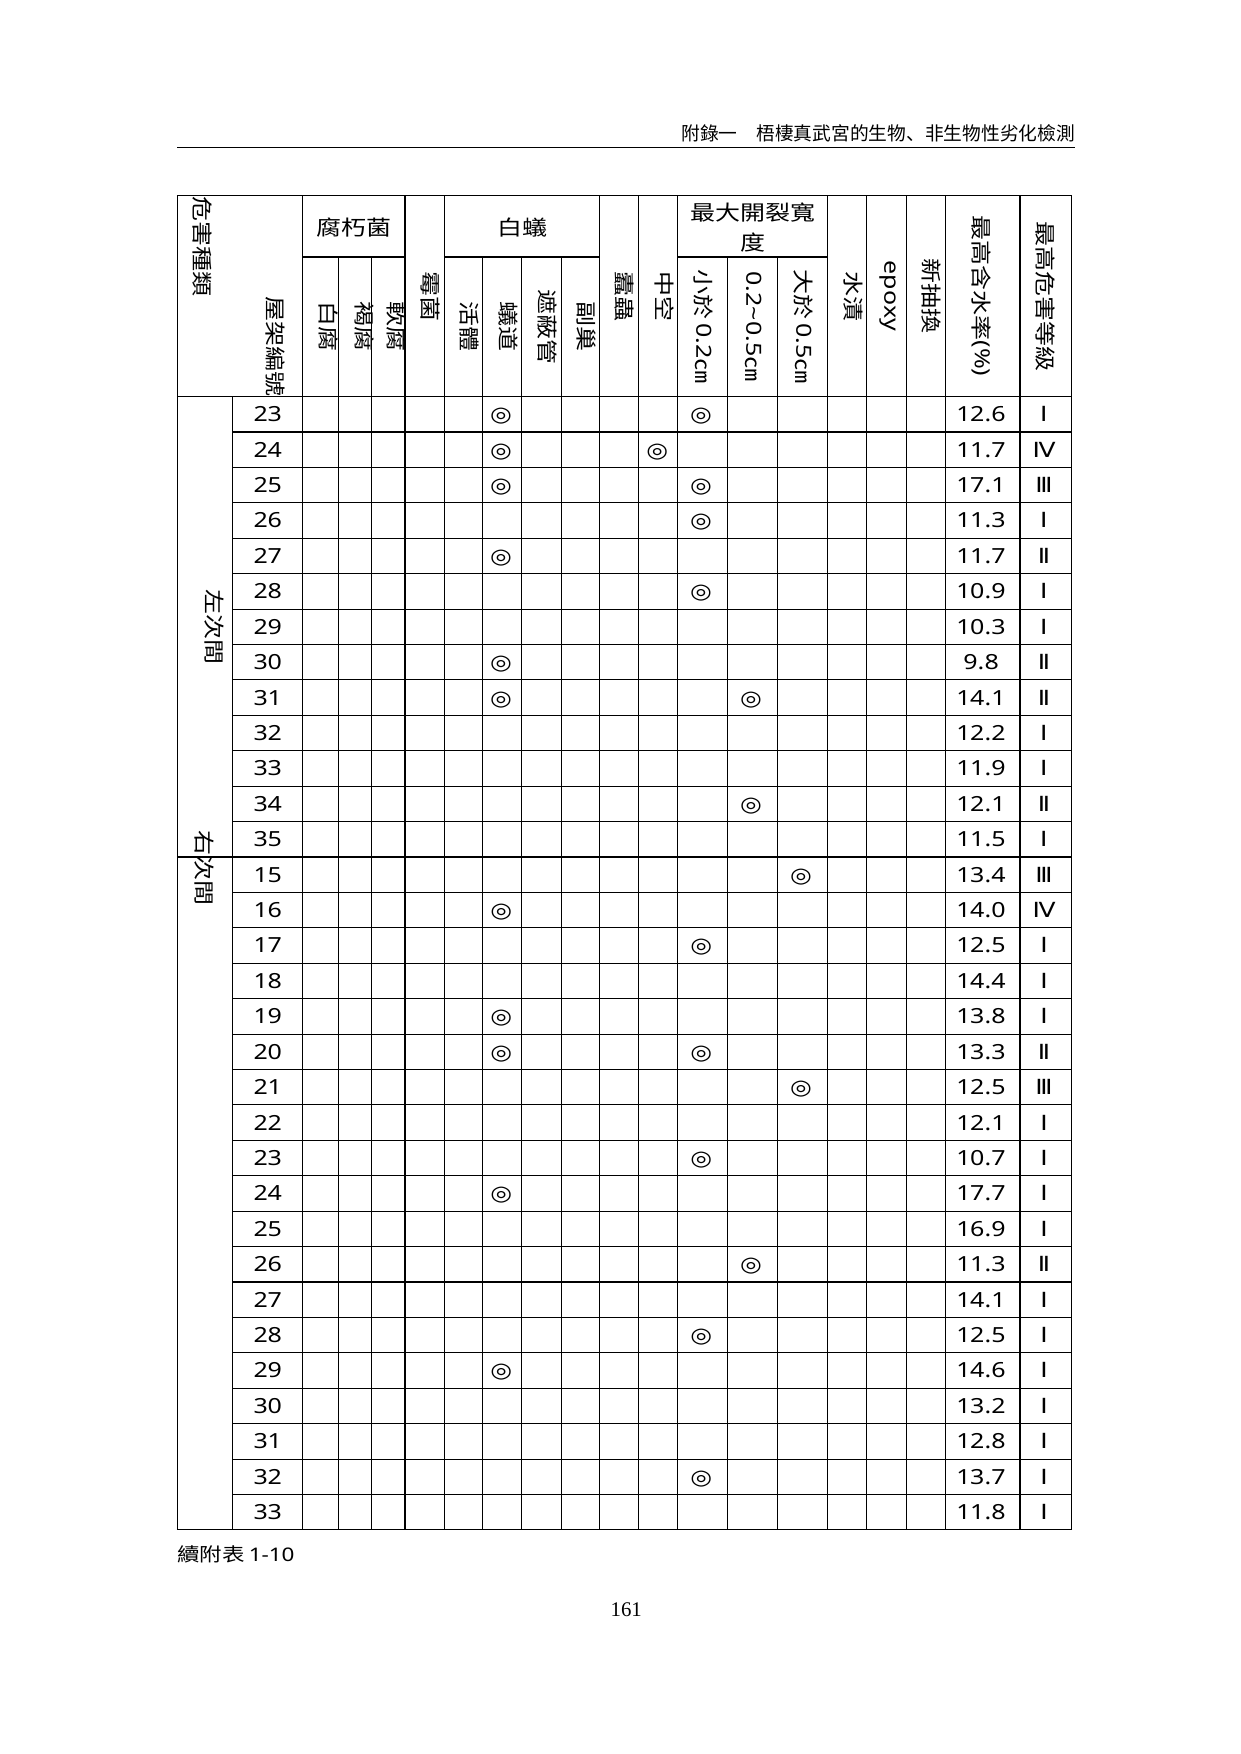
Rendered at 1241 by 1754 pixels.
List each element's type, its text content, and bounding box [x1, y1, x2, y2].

table_cell [445, 1283, 482, 1317]
table_cell [406, 645, 444, 679]
table_cell Ⅰ [1021, 397, 1071, 431]
table_cell [678, 964, 727, 998]
table_cell [778, 1176, 827, 1211]
table_cell [483, 1283, 521, 1317]
table_cell [562, 964, 599, 998]
table_cell [303, 1070, 338, 1104]
table_cell 13.4 [946, 858, 1019, 892]
table_cell [600, 433, 638, 467]
table_cell [828, 574, 866, 608]
table_cell [828, 1176, 866, 1211]
table_cell 15 [233, 858, 302, 892]
table_cell [562, 893, 599, 927]
table_cell [562, 1176, 599, 1211]
table_cell 17 [233, 928, 302, 963]
table_cell [600, 397, 638, 431]
table_cell [445, 751, 482, 786]
table_cell [678, 1424, 727, 1458]
table_cell [445, 1141, 482, 1175]
table_cell [907, 503, 945, 538]
table_cell [522, 433, 561, 467]
table_cell [562, 1495, 599, 1529]
table_cell [600, 822, 638, 856]
table_cell [406, 539, 444, 573]
table_cell [522, 574, 561, 608]
table_cell [562, 787, 599, 821]
table_cell [406, 964, 444, 998]
table_cell [639, 1070, 677, 1104]
table_cell Ⅱ [1021, 539, 1071, 573]
table_cell [445, 893, 482, 927]
table_cell [867, 1035, 906, 1069]
table_header 中空 [639, 196, 677, 396]
table_cell [828, 610, 866, 644]
table_cell Ⅰ [1021, 1176, 1071, 1211]
table_cell [678, 893, 727, 927]
table_cell [600, 716, 638, 750]
table_cell [562, 1353, 599, 1388]
table_cell ◎ [778, 1070, 827, 1104]
table_cell [562, 433, 599, 467]
table_cell [907, 1176, 945, 1211]
table_cell [907, 1070, 945, 1104]
table_cell [372, 964, 404, 998]
table_cell [728, 1318, 777, 1352]
table_cell 13.8 [946, 999, 1019, 1033]
table_header 最高含水率(%) [946, 196, 1019, 396]
table_cell [778, 680, 827, 715]
table_cell [562, 1460, 599, 1494]
table_cell [372, 1105, 404, 1140]
table_cell [522, 1389, 561, 1423]
table_cell 33 [233, 1495, 302, 1529]
table_cell Ⅰ [1021, 503, 1071, 538]
table_cell [639, 1141, 677, 1175]
table_cell [828, 539, 866, 573]
table_cell 14.6 [946, 1353, 1019, 1388]
table_cell [678, 1212, 727, 1246]
table_cell [828, 893, 866, 927]
table_cell [907, 645, 945, 679]
table_cell [372, 503, 404, 538]
table_cell [372, 1283, 404, 1317]
table_cell [372, 751, 404, 786]
table_cell ◎ [483, 1353, 521, 1388]
table_cell [483, 503, 521, 538]
table_cell [372, 1212, 404, 1246]
table_cell [728, 1353, 777, 1388]
table_cell [483, 610, 521, 644]
table_cell [907, 1141, 945, 1175]
table_cell [907, 716, 945, 750]
table_cell [522, 1460, 561, 1494]
table_cell [562, 999, 599, 1033]
table_cell [867, 716, 906, 750]
table_cell 12.5 [946, 1318, 1019, 1352]
table_cell Ⅳ [1021, 893, 1071, 927]
table_cell ◎ [483, 645, 521, 679]
table_cell [728, 539, 777, 573]
table_cell [600, 1318, 638, 1352]
table_cell [828, 503, 866, 538]
table_cell [907, 1105, 945, 1140]
table_cell [339, 1353, 371, 1388]
table_cell [522, 468, 561, 502]
table_cell [678, 858, 727, 892]
table_cell [639, 1212, 677, 1246]
table_cell [907, 1424, 945, 1458]
table_cell [372, 928, 404, 963]
table_cell [600, 610, 638, 644]
table_cell [907, 999, 945, 1033]
table_cell [867, 999, 906, 1033]
table_cell [600, 468, 638, 502]
table_cell [303, 1495, 338, 1529]
table_cell 17.1 [946, 468, 1019, 502]
table_cell [600, 539, 638, 573]
table_cell 27 [233, 1283, 302, 1317]
table_cell ◎ [678, 397, 727, 431]
table_cell [907, 1212, 945, 1246]
table_cell [406, 1495, 444, 1529]
table_cell [867, 610, 906, 644]
table_cell [522, 1283, 561, 1317]
table_cell Ⅰ [1021, 1389, 1071, 1423]
table_cell [562, 1070, 599, 1104]
table_cell [339, 787, 371, 821]
table_cell Ⅱ [1021, 1247, 1071, 1281]
table_cell 褐腐 [339, 258, 371, 396]
table_cell [639, 1283, 677, 1317]
table_cell [406, 1212, 444, 1246]
table_cell [778, 1105, 827, 1140]
table_cell Ⅰ [1021, 1212, 1071, 1246]
table_cell [562, 1212, 599, 1246]
table_cell 21 [233, 1070, 302, 1104]
table_cell [483, 928, 521, 963]
table_cell [600, 964, 638, 998]
table_cell [778, 1353, 827, 1388]
table_header 霉菌 [406, 196, 444, 396]
table_cell [445, 680, 482, 715]
table_cell [639, 1318, 677, 1352]
table_cell [406, 397, 444, 431]
table_cell 11.3 [946, 503, 1019, 538]
table_cell [728, 433, 777, 467]
table_cell [600, 999, 638, 1033]
table_cell ◎ [483, 468, 521, 502]
table_cell [372, 1389, 404, 1423]
table_cell [867, 787, 906, 821]
table_cell ◎ [483, 539, 521, 573]
table_cell [483, 574, 521, 608]
table_cell [562, 539, 599, 573]
table_cell 14.0 [946, 893, 1019, 927]
table_cell [406, 1105, 444, 1140]
table_cell [600, 1460, 638, 1494]
table_cell [406, 1460, 444, 1494]
table_cell [303, 928, 338, 963]
table_cell [406, 1176, 444, 1211]
table_cell [372, 858, 404, 892]
table_cell [778, 716, 827, 750]
table_cell [522, 999, 561, 1033]
table_cell 32 [233, 716, 302, 750]
table_cell [600, 893, 638, 927]
table_cell [867, 1176, 906, 1211]
table_cell [907, 1389, 945, 1423]
table_header 蠹蟲 [600, 196, 638, 396]
table_cell [728, 610, 777, 644]
table_cell ◎ [678, 1141, 727, 1175]
table_cell [339, 1105, 371, 1140]
table_cell [562, 680, 599, 715]
table_cell [867, 1460, 906, 1494]
table_cell [828, 433, 866, 467]
table_cell 14.1 [946, 1283, 1019, 1317]
table_cell [522, 610, 561, 644]
table_cell [600, 1035, 638, 1069]
table_cell [303, 574, 338, 608]
table_cell [828, 1105, 866, 1140]
table_cell Ⅰ [1021, 1460, 1071, 1494]
table_cell [339, 928, 371, 963]
table_cell 34 [233, 787, 302, 821]
table_cell [339, 1318, 371, 1352]
table_cell [867, 1105, 906, 1140]
table_cell [445, 1247, 482, 1281]
table_cell [678, 1247, 727, 1281]
table_cell 17.7 [946, 1176, 1019, 1211]
table_cell 27 [233, 539, 302, 573]
table_cell [372, 397, 404, 431]
table_cell [372, 539, 404, 573]
table_cell [867, 1247, 906, 1281]
table_cell [728, 999, 777, 1033]
table_cell [445, 1176, 482, 1211]
table_cell [483, 1212, 521, 1246]
table_cell [303, 822, 338, 856]
table_cell 蟻道 [483, 258, 521, 396]
table_cell [372, 433, 404, 467]
table_cell [828, 1283, 866, 1317]
table_cell 10.7 [946, 1141, 1019, 1175]
table_cell 11.9 [946, 751, 1019, 786]
table_cell [778, 1247, 827, 1281]
table_cell ◎ [483, 680, 521, 715]
table_cell ◎ [483, 1176, 521, 1211]
table_cell Ⅰ [1021, 1105, 1071, 1140]
table_cell [778, 893, 827, 927]
table_cell 30 [233, 1389, 302, 1423]
table_cell Ⅰ [1021, 610, 1071, 644]
table_cell [907, 468, 945, 502]
table_cell [406, 1424, 444, 1458]
table_cell [867, 1070, 906, 1104]
table_cell [828, 1141, 866, 1175]
table_cell [600, 503, 638, 538]
table_cell [678, 1283, 727, 1317]
table_cell [406, 680, 444, 715]
table_cell [907, 751, 945, 786]
table_cell [907, 893, 945, 927]
table_cell Ⅱ [1021, 787, 1071, 821]
table_cell [778, 1424, 827, 1458]
table_cell [372, 1424, 404, 1458]
table_cell [828, 822, 866, 856]
table_cell ◎ [778, 858, 827, 892]
table_cell [678, 822, 727, 856]
table_cell [728, 1283, 777, 1317]
table_cell [639, 787, 677, 821]
table_cell [372, 716, 404, 750]
table_cell [728, 964, 777, 998]
table_cell [600, 645, 638, 679]
table_cell [303, 716, 338, 750]
table_cell [600, 1247, 638, 1281]
table_cell 30 [233, 645, 302, 679]
table_cell [562, 645, 599, 679]
table_cell [445, 858, 482, 892]
table_cell [728, 822, 777, 856]
table_cell 29 [233, 1353, 302, 1388]
table_cell [562, 1035, 599, 1069]
table_cell [303, 893, 338, 927]
table_cell [303, 503, 338, 538]
table_cell 25 [233, 1212, 302, 1246]
table_cell [828, 680, 866, 715]
table_cell [600, 1283, 638, 1317]
table_cell [639, 1247, 677, 1281]
table_cell 白腐 [303, 258, 338, 396]
table_cell [828, 397, 866, 431]
table_cell 31 [233, 1424, 302, 1458]
table_cell [728, 1176, 777, 1211]
table_cell [907, 574, 945, 608]
table_cell [600, 1105, 638, 1140]
table_cell [728, 858, 777, 892]
table_cell [728, 1460, 777, 1494]
table_cell [639, 716, 677, 750]
table_cell [600, 858, 638, 892]
table_cell [406, 1353, 444, 1388]
table_cell ◎ [678, 574, 727, 608]
table_cell [445, 645, 482, 679]
table_cell [778, 1212, 827, 1246]
table_cell [445, 1424, 482, 1458]
table_cell [639, 1495, 677, 1529]
table_cell [600, 1212, 638, 1246]
table_cell [483, 964, 521, 998]
table_cell [445, 1212, 482, 1246]
table_cell [828, 787, 866, 821]
table_cell [303, 610, 338, 644]
table_cell [522, 1495, 561, 1529]
table_cell [907, 1495, 945, 1529]
table_cell [907, 610, 945, 644]
table_cell ◎ [678, 1035, 727, 1069]
table_cell 副巢 [562, 258, 599, 396]
table_cell [907, 964, 945, 998]
table_cell [522, 751, 561, 786]
table_cell [445, 574, 482, 608]
table_cell [639, 1035, 677, 1069]
table_cell [303, 1389, 338, 1423]
table_cell [678, 1070, 727, 1104]
table_header 最大開裂寬度 [678, 196, 827, 256]
table_cell [562, 1283, 599, 1317]
table_cell [678, 787, 727, 821]
table_cell 26 [233, 1247, 302, 1281]
table_cell [339, 716, 371, 750]
table_cell [600, 787, 638, 821]
table_cell [562, 397, 599, 431]
table_cell [522, 1070, 561, 1104]
table_cell [445, 964, 482, 998]
table_cell [828, 1247, 866, 1281]
table_cell [562, 751, 599, 786]
table_cell [639, 645, 677, 679]
table_cell [406, 928, 444, 963]
table_cell 12.2 [946, 716, 1019, 750]
table_cell [562, 1105, 599, 1140]
table_cell [678, 751, 727, 786]
table_cell [867, 539, 906, 573]
table_cell [339, 574, 371, 608]
table_cell [728, 645, 777, 679]
table_cell 大於0.5㎝ [778, 258, 827, 396]
table_cell [639, 397, 677, 431]
table_cell [907, 858, 945, 892]
table_cell [678, 1176, 727, 1211]
table_cell [639, 822, 677, 856]
table_cell [778, 787, 827, 821]
table_cell [778, 468, 827, 502]
table_cell [828, 468, 866, 502]
table_cell [372, 999, 404, 1033]
table_cell [678, 1495, 727, 1529]
table_cell [339, 1495, 371, 1529]
table_cell [639, 964, 677, 998]
table_cell [678, 716, 727, 750]
table_cell [445, 610, 482, 644]
table_cell 13.7 [946, 1460, 1019, 1494]
table_cell [828, 928, 866, 963]
table_cell [828, 1460, 866, 1494]
table_cell [828, 1318, 866, 1352]
table_cell [867, 680, 906, 715]
table_cell 10.9 [946, 574, 1019, 608]
table_cell [406, 858, 444, 892]
table_cell [406, 610, 444, 644]
table_cell ◎ [483, 397, 521, 431]
table_cell [406, 751, 444, 786]
table_cell [522, 893, 561, 927]
table_cell 12.5 [946, 928, 1019, 963]
table_cell [907, 928, 945, 963]
table_cell [372, 468, 404, 502]
table_cell [828, 999, 866, 1033]
table_cell 11.8 [946, 1495, 1019, 1529]
table_cell [639, 1460, 677, 1494]
table_cell [728, 503, 777, 538]
table_cell [778, 1283, 827, 1317]
table_cell [483, 787, 521, 821]
table_cell [562, 716, 599, 750]
table_cell [339, 1283, 371, 1317]
table_cell 16 [233, 893, 302, 927]
table_cell [639, 1105, 677, 1140]
table_cell [339, 751, 371, 786]
table_cell [303, 1460, 338, 1494]
table_cell [828, 1035, 866, 1069]
table_cell 35 [233, 822, 302, 856]
table_cell [445, 716, 482, 750]
table_cell ◎ [483, 893, 521, 927]
table_cell Ⅰ [1021, 751, 1071, 786]
table_cell [867, 751, 906, 786]
table_cell Ⅲ [1021, 858, 1071, 892]
table_cell Ⅰ [1021, 1141, 1071, 1175]
table_cell [907, 1035, 945, 1069]
table_cell [483, 1495, 521, 1529]
table_cell [303, 999, 338, 1033]
table_cell [639, 999, 677, 1033]
table_cell 29 [233, 610, 302, 644]
table_cell 活體 [445, 258, 482, 396]
table_cell [678, 999, 727, 1033]
table_cell [483, 716, 521, 750]
table_cell [828, 1389, 866, 1423]
table_cell [828, 645, 866, 679]
table_cell [600, 1424, 638, 1458]
table_cell 遮蔽管 [522, 258, 561, 396]
table_cell [339, 858, 371, 892]
table_cell [678, 680, 727, 715]
table_cell [867, 1424, 906, 1458]
table_cell [639, 468, 677, 502]
table_cell [600, 1141, 638, 1175]
table_cell [639, 610, 677, 644]
table_cell 0.2~0.5㎝ [728, 258, 777, 396]
table_cell [483, 751, 521, 786]
table_cell [303, 645, 338, 679]
table_cell [678, 645, 727, 679]
table_cell [728, 1212, 777, 1246]
table_cell [907, 1247, 945, 1281]
table_cell [372, 1353, 404, 1388]
table_cell 12.8 [946, 1424, 1019, 1458]
table_cell [339, 397, 371, 431]
table_cell [778, 964, 827, 998]
table_cell [907, 1283, 945, 1317]
table_cell [303, 1318, 338, 1352]
table_cell [522, 1105, 561, 1140]
table_cell [445, 1495, 482, 1529]
table_cell [728, 716, 777, 750]
table_header 白蟻 [445, 196, 599, 256]
table_cell [522, 397, 561, 431]
table_cell [867, 1283, 906, 1317]
table_cell [728, 928, 777, 963]
table_cell ◎ [728, 787, 777, 821]
table_cell [445, 433, 482, 467]
table_cell [372, 1176, 404, 1211]
table_cell [728, 1389, 777, 1423]
table_cell [483, 822, 521, 856]
table_cell [372, 680, 404, 715]
table_cell ◎ [678, 1460, 727, 1494]
table_cell [728, 1035, 777, 1069]
table_cell 左次間 [178, 397, 232, 856]
table_cell [372, 1035, 404, 1069]
table_cell [339, 645, 371, 679]
table_cell [406, 1283, 444, 1317]
table_cell 9.8 [946, 645, 1019, 679]
table_cell 28 [233, 574, 302, 608]
table_cell [778, 928, 827, 963]
table_cell [522, 1176, 561, 1211]
table_cell [562, 858, 599, 892]
table_cell [522, 1318, 561, 1352]
table_cell [445, 503, 482, 538]
table_cell [372, 1318, 404, 1352]
table_cell [445, 787, 482, 821]
table_cell 12.5 [946, 1070, 1019, 1104]
table_cell [445, 1318, 482, 1352]
table_cell [339, 1247, 371, 1281]
table_cell [445, 999, 482, 1033]
table_cell [600, 574, 638, 608]
table_cell [483, 1460, 521, 1494]
table_cell [445, 1460, 482, 1494]
table_cell [778, 1389, 827, 1423]
table_cell [339, 680, 371, 715]
table_cell 11.3 [946, 1247, 1019, 1281]
table_cell 11.7 [946, 539, 1019, 573]
table_cell [406, 999, 444, 1033]
table_header 最高危害等級 [1021, 196, 1071, 396]
table_cell [339, 822, 371, 856]
table_cell [522, 1141, 561, 1175]
table_cell [562, 574, 599, 608]
table_cell [522, 787, 561, 821]
table_cell [372, 787, 404, 821]
table_cell [339, 893, 371, 927]
table_cell [639, 1389, 677, 1423]
table_cell [445, 1389, 482, 1423]
table_cell [339, 1070, 371, 1104]
table_cell [303, 787, 338, 821]
table_cell [562, 503, 599, 538]
table_cell [445, 1035, 482, 1069]
table_cell [678, 1105, 727, 1140]
table_cell [728, 893, 777, 927]
table_cell [303, 1141, 338, 1175]
table_cell [522, 1353, 561, 1388]
table_cell [339, 1035, 371, 1069]
table_cell [522, 1212, 561, 1246]
table_cell [867, 1353, 906, 1388]
table_cell 23 [233, 397, 302, 431]
table_cell 12.1 [946, 1105, 1019, 1140]
table_cell 25 [233, 468, 302, 502]
table_cell [303, 1176, 338, 1211]
table_cell [562, 1247, 599, 1281]
table_cell [445, 1070, 482, 1104]
table_cell [522, 822, 561, 856]
table_cell [828, 1353, 866, 1388]
table_cell ◎ [728, 1247, 777, 1281]
table_cell [828, 1424, 866, 1458]
table_cell [339, 999, 371, 1033]
table_cell 12.1 [946, 787, 1019, 821]
table_cell 31 [233, 680, 302, 715]
table_cell [778, 751, 827, 786]
table_cell [406, 893, 444, 927]
table_cell [406, 1070, 444, 1104]
table_cell [778, 1035, 827, 1069]
table_cell [372, 1070, 404, 1104]
table_cell 24 [233, 1176, 302, 1211]
table_cell [339, 1141, 371, 1175]
table_cell [303, 1283, 338, 1317]
table_cell [867, 1318, 906, 1352]
table_cell [445, 468, 482, 502]
table_cell [522, 1247, 561, 1281]
table_cell 22 [233, 1105, 302, 1140]
table_cell [522, 645, 561, 679]
table_cell [483, 1318, 521, 1352]
table_cell [483, 1389, 521, 1423]
table_cell [445, 928, 482, 963]
table_cell [303, 680, 338, 715]
table_cell [303, 1035, 338, 1069]
table_cell [867, 1141, 906, 1175]
table_cell [445, 539, 482, 573]
table_cell Ⅰ [1021, 928, 1071, 963]
table_cell [828, 1212, 866, 1246]
table_cell [522, 680, 561, 715]
table_cell [339, 539, 371, 573]
table_cell [483, 1105, 521, 1140]
table_cell [600, 751, 638, 786]
table_cell [406, 822, 444, 856]
table_cell [406, 787, 444, 821]
table_cell 18 [233, 964, 302, 998]
table_cell [372, 893, 404, 927]
table_cell [339, 964, 371, 998]
table_cell [372, 645, 404, 679]
table_cell [600, 1353, 638, 1388]
table_cell [303, 433, 338, 467]
table_cell [639, 539, 677, 573]
table_cell [778, 574, 827, 608]
table_cell [522, 928, 561, 963]
table_cell [483, 858, 521, 892]
table_cell [728, 1424, 777, 1458]
table_cell Ⅲ [1021, 1070, 1071, 1104]
table_cell [483, 1247, 521, 1281]
table_cell [303, 468, 338, 502]
table_cell [406, 1389, 444, 1423]
table_cell [339, 1212, 371, 1246]
table_cell [372, 1460, 404, 1494]
table_cell [639, 680, 677, 715]
table_cell [867, 503, 906, 538]
table_cell [372, 822, 404, 856]
table_cell [303, 539, 338, 573]
table_cell [828, 858, 866, 892]
table_cell Ⅰ [1021, 964, 1071, 998]
table_cell [639, 751, 677, 786]
table_cell Ⅱ [1021, 645, 1071, 679]
table_cell 14.1 [946, 680, 1019, 715]
table_cell [778, 503, 827, 538]
table_cell [562, 468, 599, 502]
table_cell [639, 1424, 677, 1458]
table_cell [562, 1318, 599, 1352]
table_cell [339, 433, 371, 467]
table_cell [778, 822, 827, 856]
table_cell [522, 858, 561, 892]
table_cell 13.3 [946, 1035, 1019, 1069]
table_cell ◎ [678, 503, 727, 538]
table_cell Ⅰ [1021, 574, 1071, 608]
table_cell [562, 1389, 599, 1423]
table_cell 19 [233, 999, 302, 1033]
table_cell Ⅱ [1021, 680, 1071, 715]
table_cell [678, 539, 727, 573]
table_cell [406, 503, 444, 538]
table_cell [303, 1353, 338, 1388]
table_cell [728, 1495, 777, 1529]
table_cell Ⅰ [1021, 822, 1071, 856]
table_cell 11.5 [946, 822, 1019, 856]
table_cell [339, 1424, 371, 1458]
table_cell [303, 858, 338, 892]
table_cell [778, 433, 827, 467]
table_cell [639, 858, 677, 892]
table_cell [728, 1105, 777, 1140]
table_cell [678, 1389, 727, 1423]
table_cell [867, 645, 906, 679]
table_cell [867, 433, 906, 467]
table_cell ◎ [728, 680, 777, 715]
table_cell [483, 1141, 521, 1175]
table_cell [907, 1460, 945, 1494]
table_cell [445, 822, 482, 856]
table_cell [303, 1212, 338, 1246]
table_cell 軟腐 [372, 258, 404, 396]
table_cell [907, 397, 945, 431]
table_cell [867, 858, 906, 892]
table_cell [639, 893, 677, 927]
table_cell [339, 1460, 371, 1494]
table_cell [483, 1424, 521, 1458]
table_cell [483, 1070, 521, 1104]
table_cell [907, 680, 945, 715]
table_cell Ⅰ [1021, 716, 1071, 750]
table_cell Ⅰ [1021, 1283, 1071, 1317]
table_header 水漬 [828, 196, 866, 396]
table_cell 24 [233, 433, 302, 467]
table_cell [907, 1318, 945, 1352]
table_cell 33 [233, 751, 302, 786]
table_cell [600, 1389, 638, 1423]
table_cell [406, 1035, 444, 1069]
table_cell Ⅰ [1021, 1353, 1071, 1388]
table_cell Ⅱ [1021, 1035, 1071, 1069]
table_cell [406, 433, 444, 467]
table_cell [406, 574, 444, 608]
table_cell [678, 433, 727, 467]
table_cell [600, 928, 638, 963]
table_cell Ⅳ [1021, 433, 1071, 467]
table_header 危害種類 屋架編號 [178, 196, 302, 396]
table_cell [639, 1353, 677, 1388]
table_cell [562, 610, 599, 644]
table_cell [600, 1495, 638, 1529]
table_cell [828, 1070, 866, 1104]
table_cell [339, 1176, 371, 1211]
table_cell 26 [233, 503, 302, 538]
table_cell [728, 1070, 777, 1104]
table_cell [522, 503, 561, 538]
table_cell [778, 645, 827, 679]
table_cell [562, 1141, 599, 1175]
table_cell [372, 574, 404, 608]
table_cell [372, 610, 404, 644]
table_cell [339, 503, 371, 538]
table_cell [372, 1247, 404, 1281]
table_cell ◎ [483, 999, 521, 1033]
table_cell [828, 1495, 866, 1529]
table_cell [778, 397, 827, 431]
table_cell ◎ [483, 1035, 521, 1069]
table_cell ◎ [639, 433, 677, 467]
table_cell [728, 574, 777, 608]
table_cell [828, 964, 866, 998]
table_cell [562, 822, 599, 856]
table_cell [406, 468, 444, 502]
table_cell Ⅰ [1021, 1424, 1071, 1458]
table_cell [728, 751, 777, 786]
table_cell [907, 433, 945, 467]
table_cell [522, 539, 561, 573]
table_cell [778, 1141, 827, 1175]
table_cell [778, 1495, 827, 1529]
table_cell [406, 1141, 444, 1175]
text 續附表1-10 [177, 1540, 1075, 1567]
table_cell [867, 1389, 906, 1423]
table_cell [562, 1424, 599, 1458]
table_cell [828, 751, 866, 786]
table_cell [778, 1460, 827, 1494]
table_cell [562, 928, 599, 963]
table_cell [728, 1141, 777, 1175]
table_cell [867, 397, 906, 431]
table_cell [522, 716, 561, 750]
table_cell ◎ [678, 928, 727, 963]
table_cell [907, 539, 945, 573]
table_cell 14.4 [946, 964, 1019, 998]
table_cell [639, 574, 677, 608]
table_cell [406, 1247, 444, 1281]
table_cell [600, 1176, 638, 1211]
table_cell [303, 1247, 338, 1281]
table_cell [778, 610, 827, 644]
table_cell [867, 928, 906, 963]
table_cell ◎ [678, 468, 727, 502]
table_cell [867, 964, 906, 998]
table_cell ◎ [483, 433, 521, 467]
table_cell [867, 1212, 906, 1246]
table_cell [678, 1353, 727, 1388]
table_cell 小於0.2㎝ [678, 258, 727, 396]
table_cell [303, 397, 338, 431]
table_cell Ⅰ [1021, 1318, 1071, 1352]
table_cell [372, 1495, 404, 1529]
table_cell [303, 1105, 338, 1140]
table_cell [445, 397, 482, 431]
table_cell 23 [233, 1141, 302, 1175]
table_cell [339, 468, 371, 502]
table_cell [907, 822, 945, 856]
table_cell [867, 822, 906, 856]
table_cell [303, 1424, 338, 1458]
table_cell [778, 539, 827, 573]
table_cell [907, 1353, 945, 1388]
table_cell [728, 397, 777, 431]
table_cell 20 [233, 1035, 302, 1069]
table_cell [867, 574, 906, 608]
table_cell [639, 928, 677, 963]
table_cell ◎ [678, 1318, 727, 1352]
table_cell [867, 893, 906, 927]
table_cell [303, 964, 338, 998]
table_cell [639, 503, 677, 538]
table_cell 32 [233, 1460, 302, 1494]
table_cell [406, 716, 444, 750]
table_cell [372, 1141, 404, 1175]
table_header epoxy [867, 196, 906, 396]
table_cell [867, 468, 906, 502]
table_cell 16.9 [946, 1212, 1019, 1246]
table_cell [445, 1105, 482, 1140]
table_cell [406, 1318, 444, 1352]
table_cell 13.2 [946, 1389, 1019, 1423]
table_cell Ⅰ [1021, 1495, 1071, 1529]
table_header 腐朽菌 [303, 196, 404, 256]
table_cell [728, 468, 777, 502]
table_cell [639, 1176, 677, 1211]
table_cell [522, 964, 561, 998]
table_cell [522, 1424, 561, 1458]
table_cell 12.6 [946, 397, 1019, 431]
table_cell [339, 610, 371, 644]
table_cell 10.3 [946, 610, 1019, 644]
table_cell [828, 716, 866, 750]
table_cell [778, 1318, 827, 1352]
table_cell [907, 787, 945, 821]
table_cell [339, 1389, 371, 1423]
table_cell [445, 1353, 482, 1388]
table_header 新抽換 [907, 196, 945, 396]
table_cell Ⅰ [1021, 999, 1071, 1033]
table_cell Ⅲ [1021, 468, 1071, 502]
table_cell [678, 610, 727, 644]
table_cell 11.7 [946, 433, 1019, 467]
table_cell [600, 1070, 638, 1104]
table_cell [600, 680, 638, 715]
table_cell [303, 751, 338, 786]
table_cell [867, 1495, 906, 1529]
table_cell [522, 1035, 561, 1069]
table_cell 右次間 [178, 858, 232, 1529]
table_cell [778, 999, 827, 1033]
table_cell 28 [233, 1318, 302, 1352]
